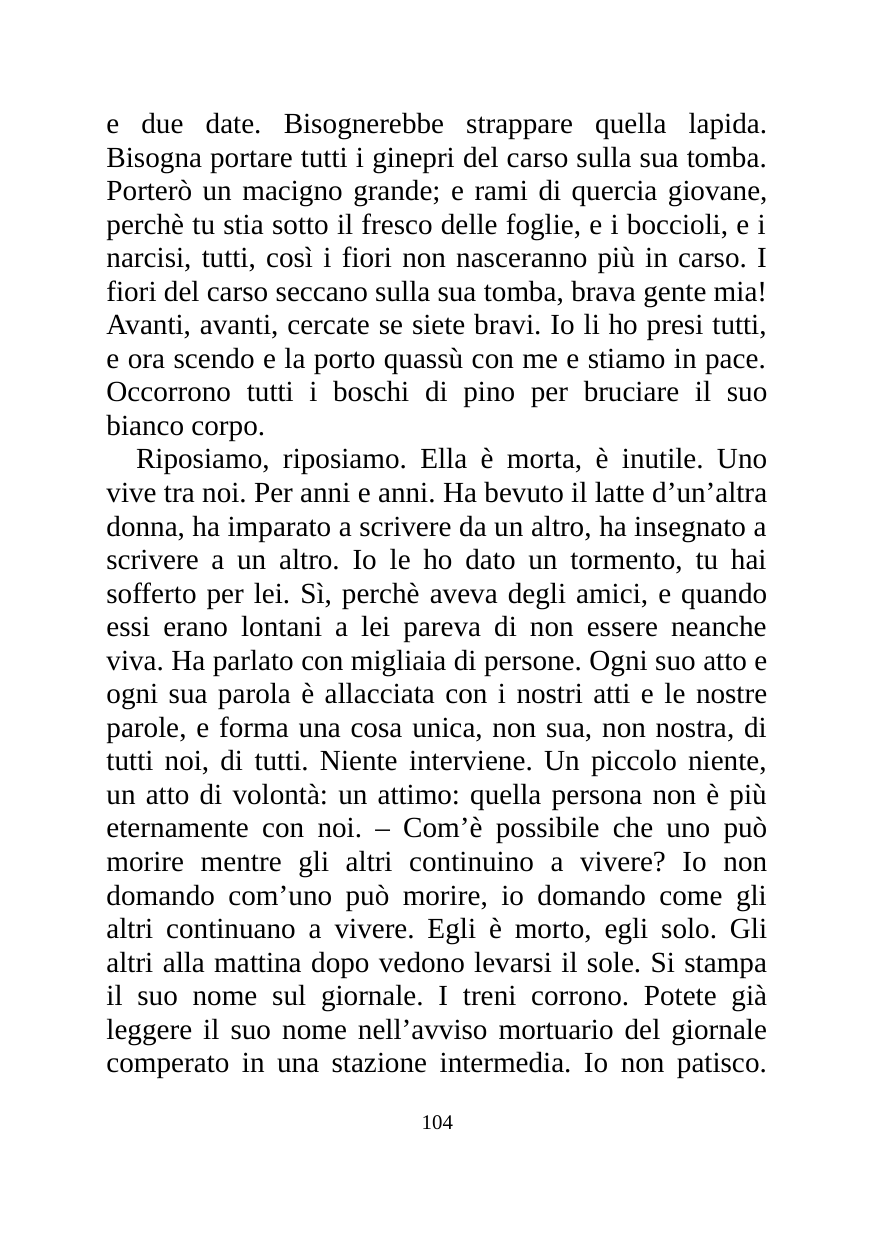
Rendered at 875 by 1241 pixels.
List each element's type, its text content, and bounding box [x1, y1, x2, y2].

text e due date. Bisognerebbe strappare quella lapida. Bisogna portare tutti i ginepri del carso sulla sua tomba. Porterò un macigno grande; e rami di quercia giovane, perchè tu stia sotto il fresco delle foglie, e i boccioli, e i narcisi, tutti, così i fiori non nasceranno più in carso. I fiori del carso seccano sulla sua tomba, brava gente mia! Avanti, avanti, cercate se siete bravi. Io li ho presi tutti, e ora scendo e la porto quassù con me e stiamo in pace. Occorrono tutti i boschi di pino per bruciare il suo bianco corpo. [106, 106, 768, 442]
text Riposiamo, riposiamo. Ella è morta, è inutile. Uno vive tra noi. Per anni e anni. Ha bevuto il latte d’un’altra donna, ha imparato a scrivere da un altro, ha insegnato a scrivere a un altro. Io le ho dato un tormento, tu hai sofferto per lei. Sì, perchè aveva degli amici, e quando essi erano lontani a lei pareva di non essere neanche viva. Ha parlato con migliaia di persone. Ogni suo atto e ogni sua parola è allacciata con i nostri atti e le nostre parole, e forma una cosa unica, non sua, non nostra, di tutti noi, di tutti. Niente interviene. Un piccolo niente, un atto di volontà: un attimo: quella persona non è più eternamente con noi. – Com’è possibile che uno può morire mentre gli altri continuino a vivere? Io non domando com’uno può morire, io domando come gli altri continuano a vivere. Egli è morto, egli solo. Gli altri alla mattina dopo vedono levarsi il sole. Si stampa il suo nome sul giornale. I treni corrono. Potete già leggere il suo nome nell’avviso mortuario del giornale comperato in una stazione intermedia. Io non patisco. [106, 442, 768, 1079]
